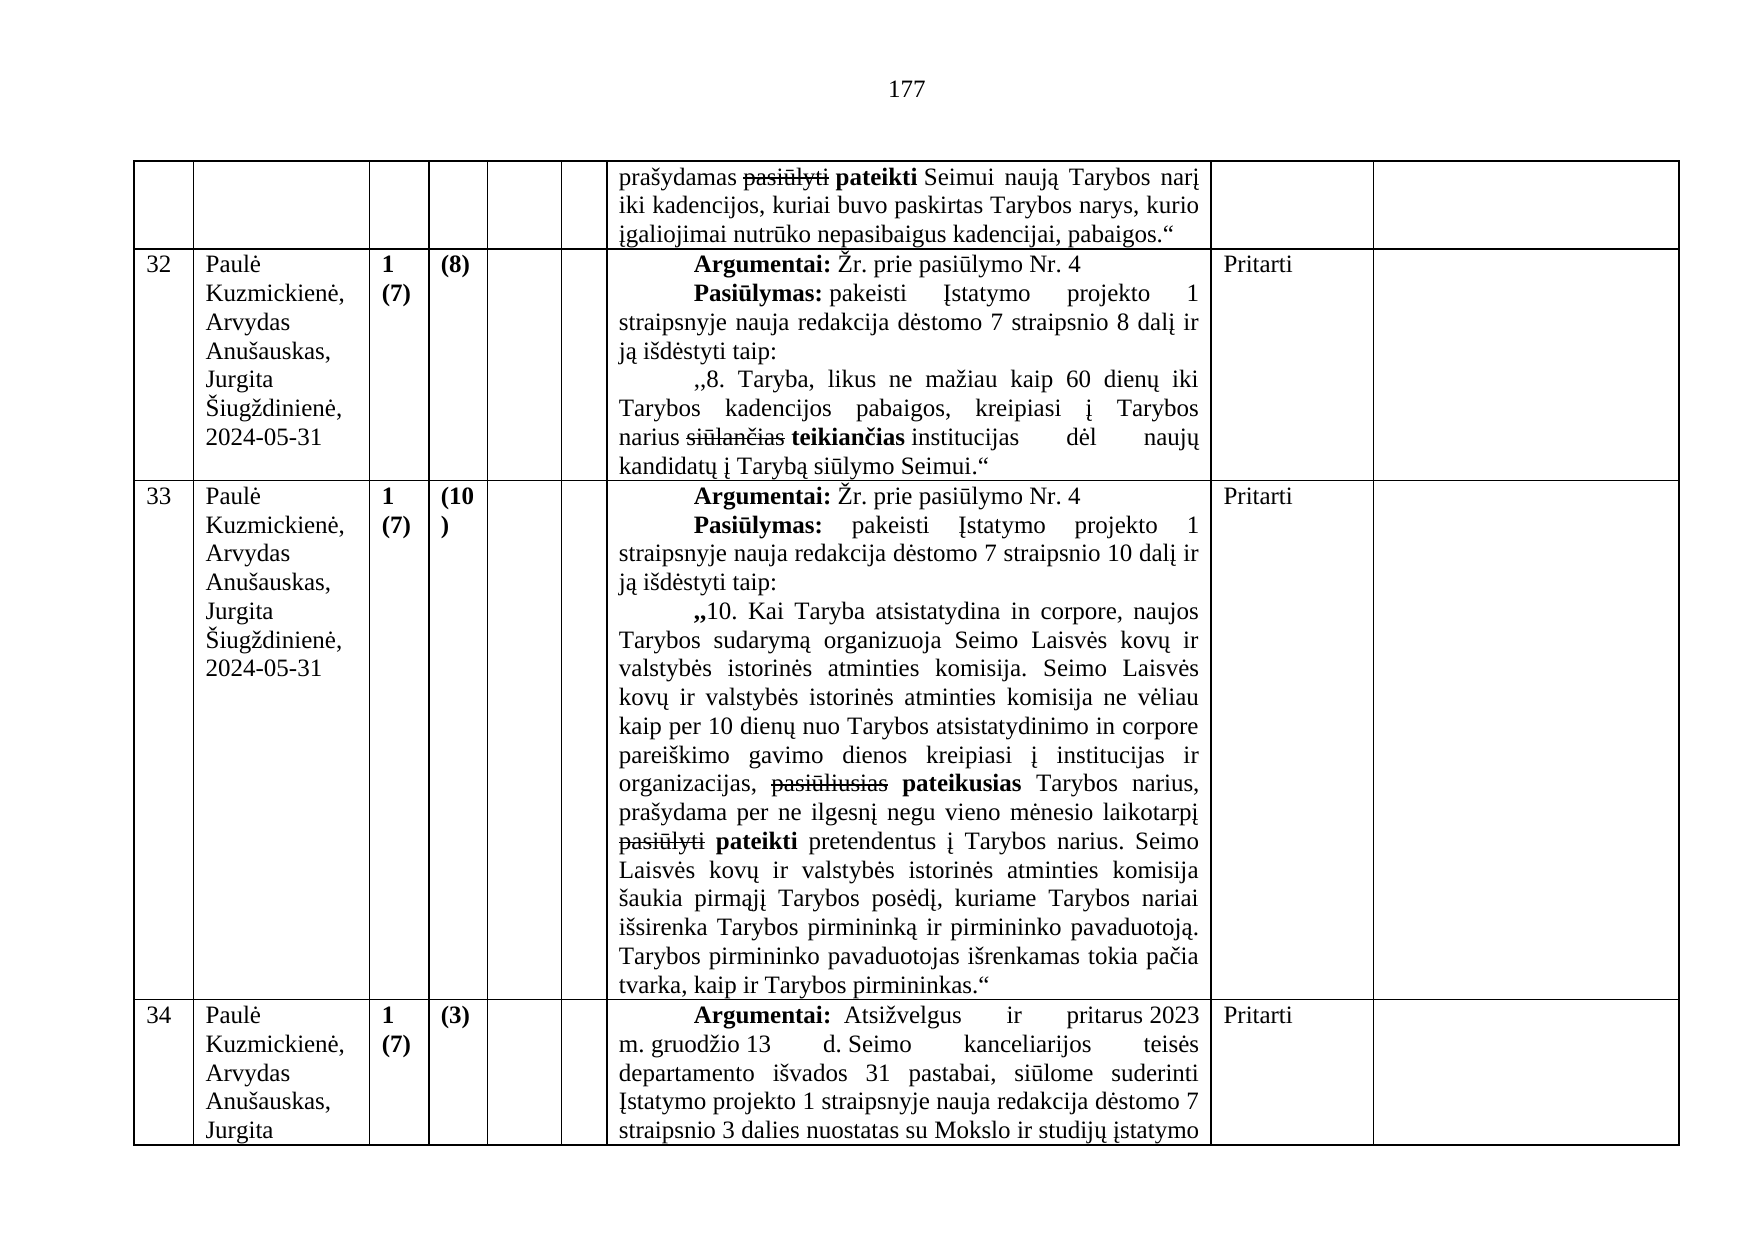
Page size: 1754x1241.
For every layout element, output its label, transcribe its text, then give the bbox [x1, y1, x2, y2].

table_cell [1212, 162, 1373, 248]
table_cell [562, 250, 606, 479]
table_cell [194, 162, 369, 248]
table_cell [135, 162, 193, 248]
table_cell [562, 1000, 606, 1144]
table_cell [1374, 250, 1678, 479]
table_cell [488, 162, 561, 248]
table_cell 1 (7) [370, 481, 428, 998]
table_cell [488, 250, 561, 479]
table_cell Pritarti [1212, 481, 1373, 998]
table_cell 34 [135, 1000, 193, 1144]
table_cell [1374, 1000, 1678, 1144]
table_cell [488, 481, 561, 998]
table_cell [1374, 481, 1678, 998]
table_cell Argumentai: Žr. prie pasiūlymo Nr. 4 Pasiūlymas: pakeisti Įstatymo projekto 1 straipsnyje nauja redakcija dėstomo 7 straipsnio 8 dalį ir ją išdėstyti taip: ,,8. Taryba, likus ne mažiau kaip 60 dienų iki Tarybos kadencijos pabaigos, kreipiasi į Tarybos narius siūlančias teikiančias institucijas dėl naujų kandidatų į Tarybą siūlymo Seimui.“ [608, 250, 1210, 479]
table_cell [370, 162, 428, 248]
table_cell [430, 162, 487, 248]
table_cell [488, 1000, 561, 1144]
table_cell Pritarti [1212, 1000, 1373, 1144]
table_cell 32 [135, 250, 193, 479]
table_cell [1374, 162, 1678, 248]
table_cell Paulė Kuzmickienė, Arvydas Anušauskas, Jurgita Šiugždinienė, 2024-05-31 [194, 481, 369, 998]
table_cell (10) [430, 481, 487, 998]
table_cell Argumentai: Atsižvelgus ir pritarus 2023 m. gruodžio 13 d. Seimo kanceliarijos teisės departamento išvados 31 pastabai, siūlome suderinti Įstatymo projekto 1 straipsnyje nauja redakcija dėstomo 7 straipsnio 3 dalies nuostatas su Mokslo ir studijų įstatymo [608, 1000, 1210, 1144]
table_cell 1 (7) [370, 250, 428, 479]
table_cell 1 (7) [370, 1000, 428, 1144]
table_cell Paulė Kuzmickienė, Arvydas Anušauskas, Jurgita Šiugždinienė, 2024-05-31 [194, 250, 369, 479]
table_cell Paulė Kuzmickienė, Arvydas Anušauskas, Jurgita [194, 1000, 369, 1144]
table_cell Argumentai: Žr. prie pasiūlymo Nr. 4 Pasiūlymas: pakeisti Įstatymo projekto 1 straipsnyje nauja redakcija dėstomo 7 straipsnio 10 dalį ir ją išdėstyti taip: ,,10. Kai Taryba atsistatydina in corpore, naujos Tarybos sudarymą organizuoja Seimo Laisvės kovų ir valstybės istorinės atminties komisija. Seimo Laisvės kovų ir valstybės istorinės atminties komisija ne vėliau kaip per 10 dienų nuo Tarybos atsistatydinimo in corpore pareiškimo gavimo dienos kreipiasi į institucijas ir organizacijas, pasiūliusias pateikusias Tarybos narius, prašydama per ne ilgesnį negu vieno mėnesio laikotarpį pasiūlyti pateikti pretendentus į Tarybos narius. Seimo Laisvės kovų ir valstybės istorinės atminties komisija šaukia pirmąjį Tarybos posėdį, kuriame Tarybos nariai išsirenka Tarybos pirmininką ir pirmininko pavaduotoją. Tarybos pirmininko pavaduotojas išrenkamas tokia pačia tvarka, kaip ir Tarybos pirmininkas.“ [608, 481, 1210, 998]
table_cell Pritarti [1212, 250, 1373, 479]
table_cell [562, 481, 606, 998]
table_cell 33 [135, 481, 193, 998]
table_cell (3) [430, 1000, 487, 1144]
table_cell (8) [430, 250, 487, 479]
table_cell [562, 162, 606, 248]
